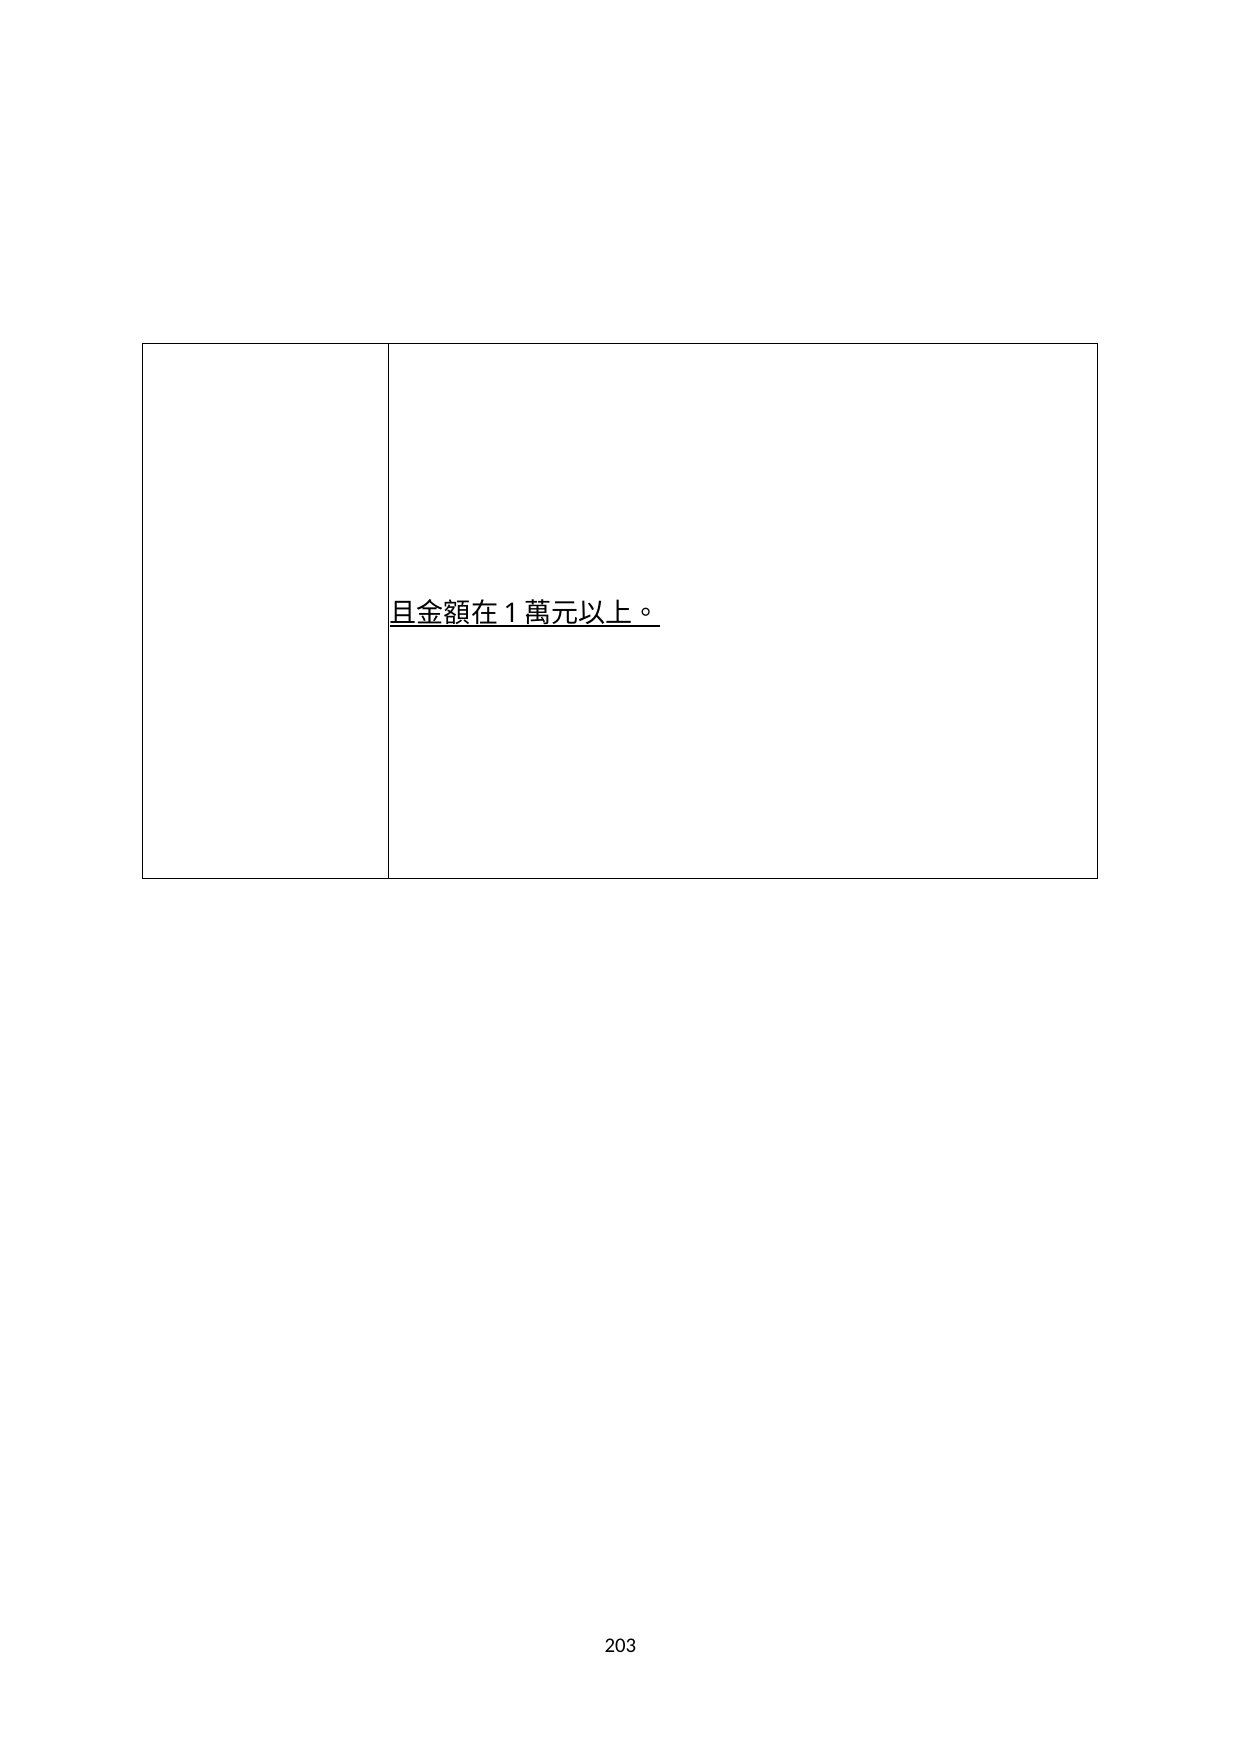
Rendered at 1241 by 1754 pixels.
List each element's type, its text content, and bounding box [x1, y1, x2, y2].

table_cell 且金額在1萬元以上。 [389, 344, 1097, 878]
table_cell [143, 344, 388, 878]
